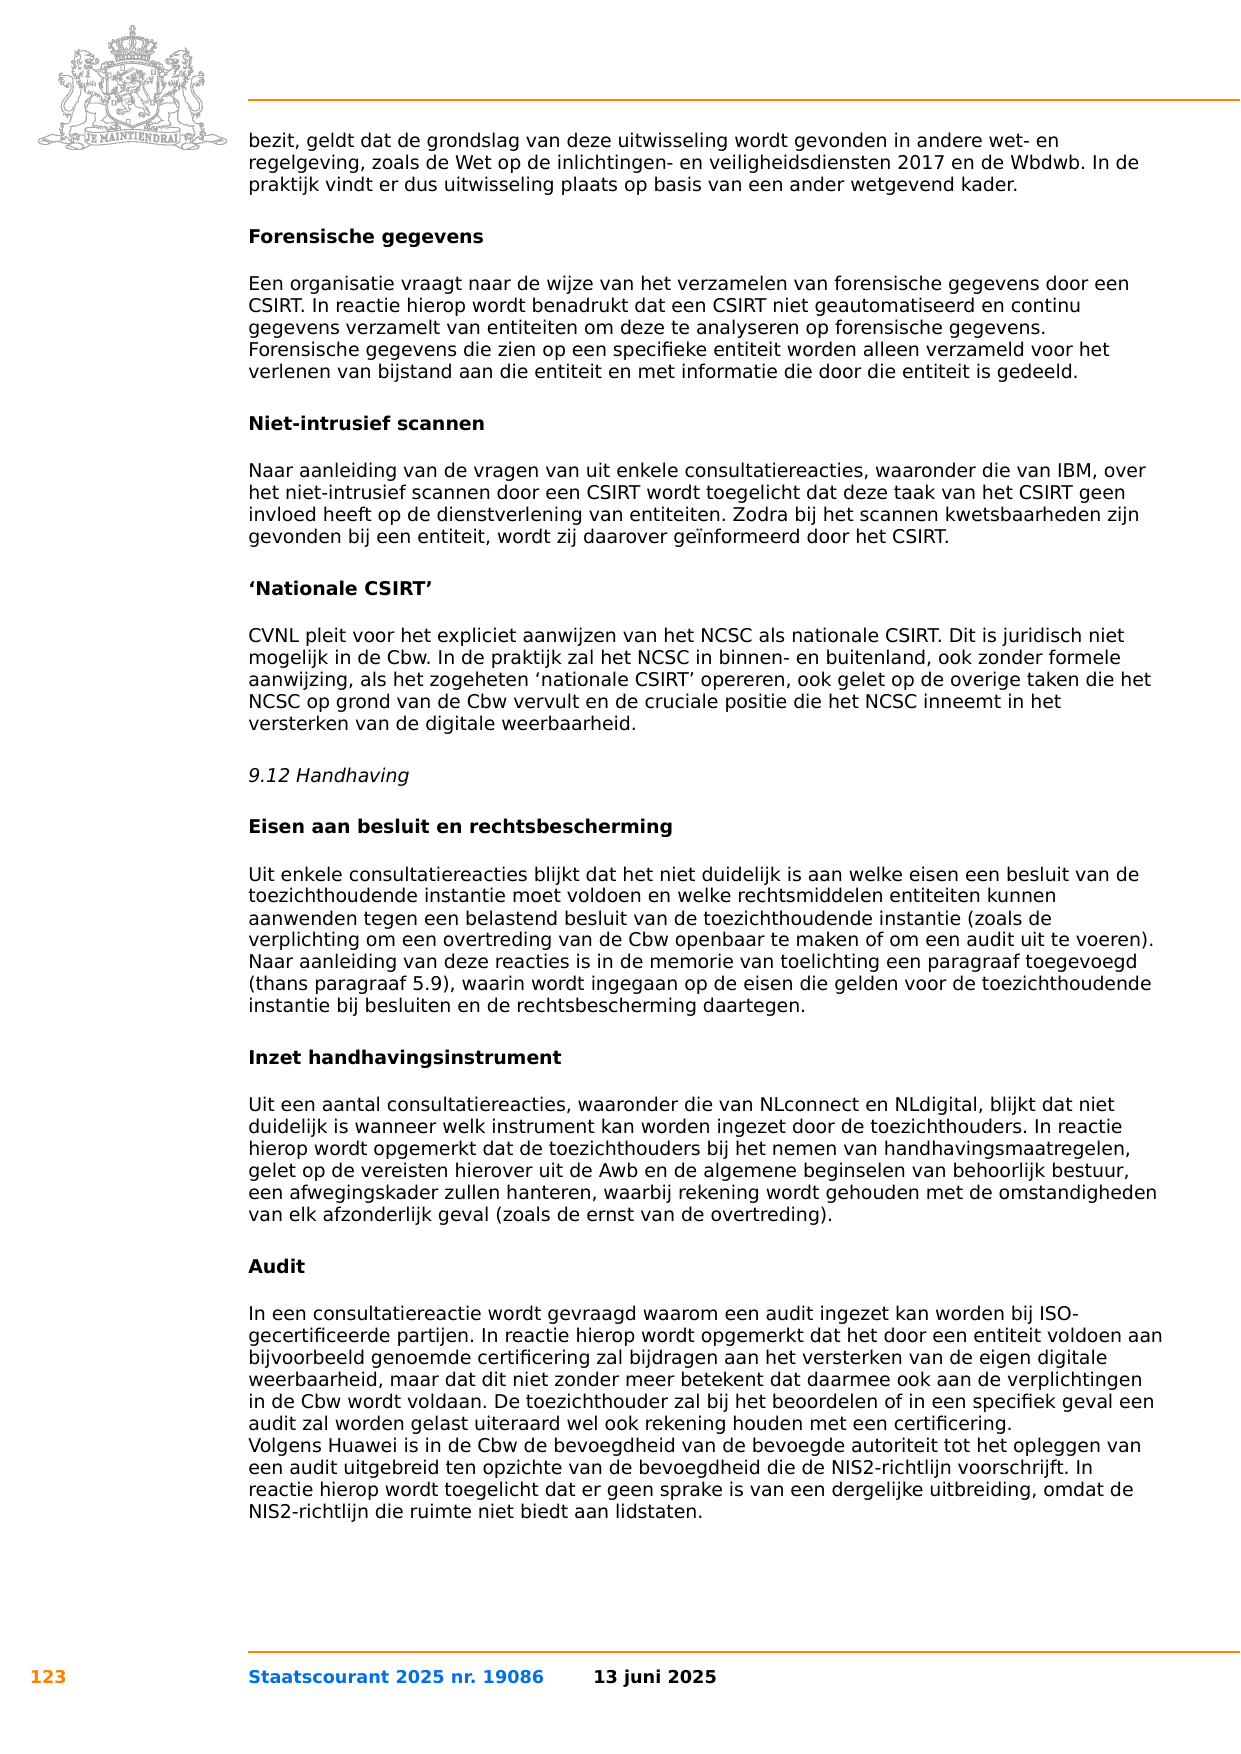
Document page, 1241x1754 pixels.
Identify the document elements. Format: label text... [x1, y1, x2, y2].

subtitle 9.12 Handhaving [248, 764, 1163, 786]
picture [38, 25, 227, 150]
text CVNL pleit voor het expliciet aanwijzen van het NCSC als nationale CSIRT. Dit is juridisch niet mogelijk in de Cbw. In de praktijk zal het NCSC in binnen- en buitenland, ook zonder formele aanwijzing, als het zogeheten ‘nationale CSIRT’ opereren, ook gelet op de overige taken die het NCSC op grond van de Cbw vervult en de cruciale positie die het NCSC inneemt in het versterken van de digitale weerbaarheid. [248, 624, 1163, 734]
text Volgens Huawei is in de Cbw de bevoegdheid van de bevoegde autoriteit tot het opleggen van een audit uitgebreid ten opzichte van de bevoegdheid die de NIS2-richtlijn voorschrijft. In reactie hierop wordt toegelicht dat er geen sprake is van een dergelijke uitbreiding, omdat de NIS2-richtlijn die ruimte niet biedt aan lidstaten. [248, 1435, 1163, 1523]
subtitle Inzet handhavingsinstrument [248, 1047, 1163, 1069]
text In een consultatiereactie wordt gevraagd waarom een audit ingezet kan worden bij ISO-gecertificeerde partijen. In reactie hierop wordt opgemerkt dat het door een entiteit voldoen aan bijvoorbeeld genoemde certificering zal bijdragen aan het versterken van de eigen digitale weerbaarheid, maar dat dit niet zonder meer betekent dat daarmee ook aan de verplichtingen in de Cbw wordt voldaan. De toezichthouder zal bij het beoordelen of in een specifiek geval een audit zal worden gelast uiteraard wel ook rekening houden met een certificering. [248, 1303, 1163, 1435]
subtitle ‘Nationale CSIRT’ [248, 578, 1163, 599]
subtitle Audit [248, 1256, 1163, 1278]
subtitle Eisen aan besluit en rechtsbescherming [248, 816, 1163, 838]
text Uit een aantal consultatiereacties, waaronder die van NLconnect en NLdigital, blijkt dat niet duidelijk is wanneer welk instrument kan worden ingezet door de toezichthouders. In reactie hierop wordt opgemerkt dat de toezichthouders bij het nemen van handhavingsmaatregelen, gelet op de vereisten hierover uit de Awb en de algemene beginselen van behoorlijk bestuur, een afwegingskader zullen hanteren, waarbij rekening wordt gehouden met de omstandigheden van elk afzonderlijk geval (zoals de ernst van de overtreding). [248, 1094, 1163, 1226]
text Naar aanleiding van de vragen van uit enkele consultatiereacties, waaronder die van IBM, over het niet-intrusief scannen door een CSIRT wordt toegelicht dat deze taak van het CSIRT geen invloed heeft op de dienstverlening van entiteiten. Zodra bij het scannen kwetsbaarheden zijn gevonden bij een entiteit, wordt zij daarover geïnformeerd door het CSIRT. [248, 460, 1163, 548]
text bezit, geldt dat de grondslag van deze uitwisseling wordt gevonden in andere wet- en regelgeving, zoals de Wet op de inlichtingen- en veiligheidsdiensten 2017 en de Wbdwb. In de praktijk vindt er dus uitwisseling plaats op basis van een ander wetgevend kader. [248, 130, 1163, 196]
subtitle Niet-intrusief scannen [248, 413, 1163, 435]
text Een organisatie vraagt naar de wijze van het verzamelen van forensische gegevens door een CSIRT. In reactie hierop wordt benadrukt dat een CSIRT niet geautomatiseerd en continu gegevens verzamelt van entiteiten om deze te analyseren op forensische gegevens. Forensische gegevens die zien op een specifieke entiteit worden alleen verzameld voor het verlenen van bijstand aan die entiteit en met informatie die door die entiteit is gedeeld. [248, 273, 1163, 383]
text Uit enkele consultatiereacties blijkt dat het niet duidelijk is aan welke eisen een besluit van de toezichthoudende instantie moet voldoen en welke rechtsmiddelen entiteiten kunnen aanwenden tegen een belastend besluit van de toezichthoudende instantie (zoals de verplichting om een overtreding van de Cbw openbaar te maken of om een audit uit te voeren). Naar aanleiding van deze reacties is in de memorie van toelichting een paragraaf toegevoegd (thans paragraaf 5.9), waarin wordt ingegaan op de eisen die gelden voor de toezichthoudende instantie bij besluiten en de rechtsbescherming daartegen. [248, 863, 1163, 1017]
subtitle Forensische gegevens [248, 226, 1163, 248]
